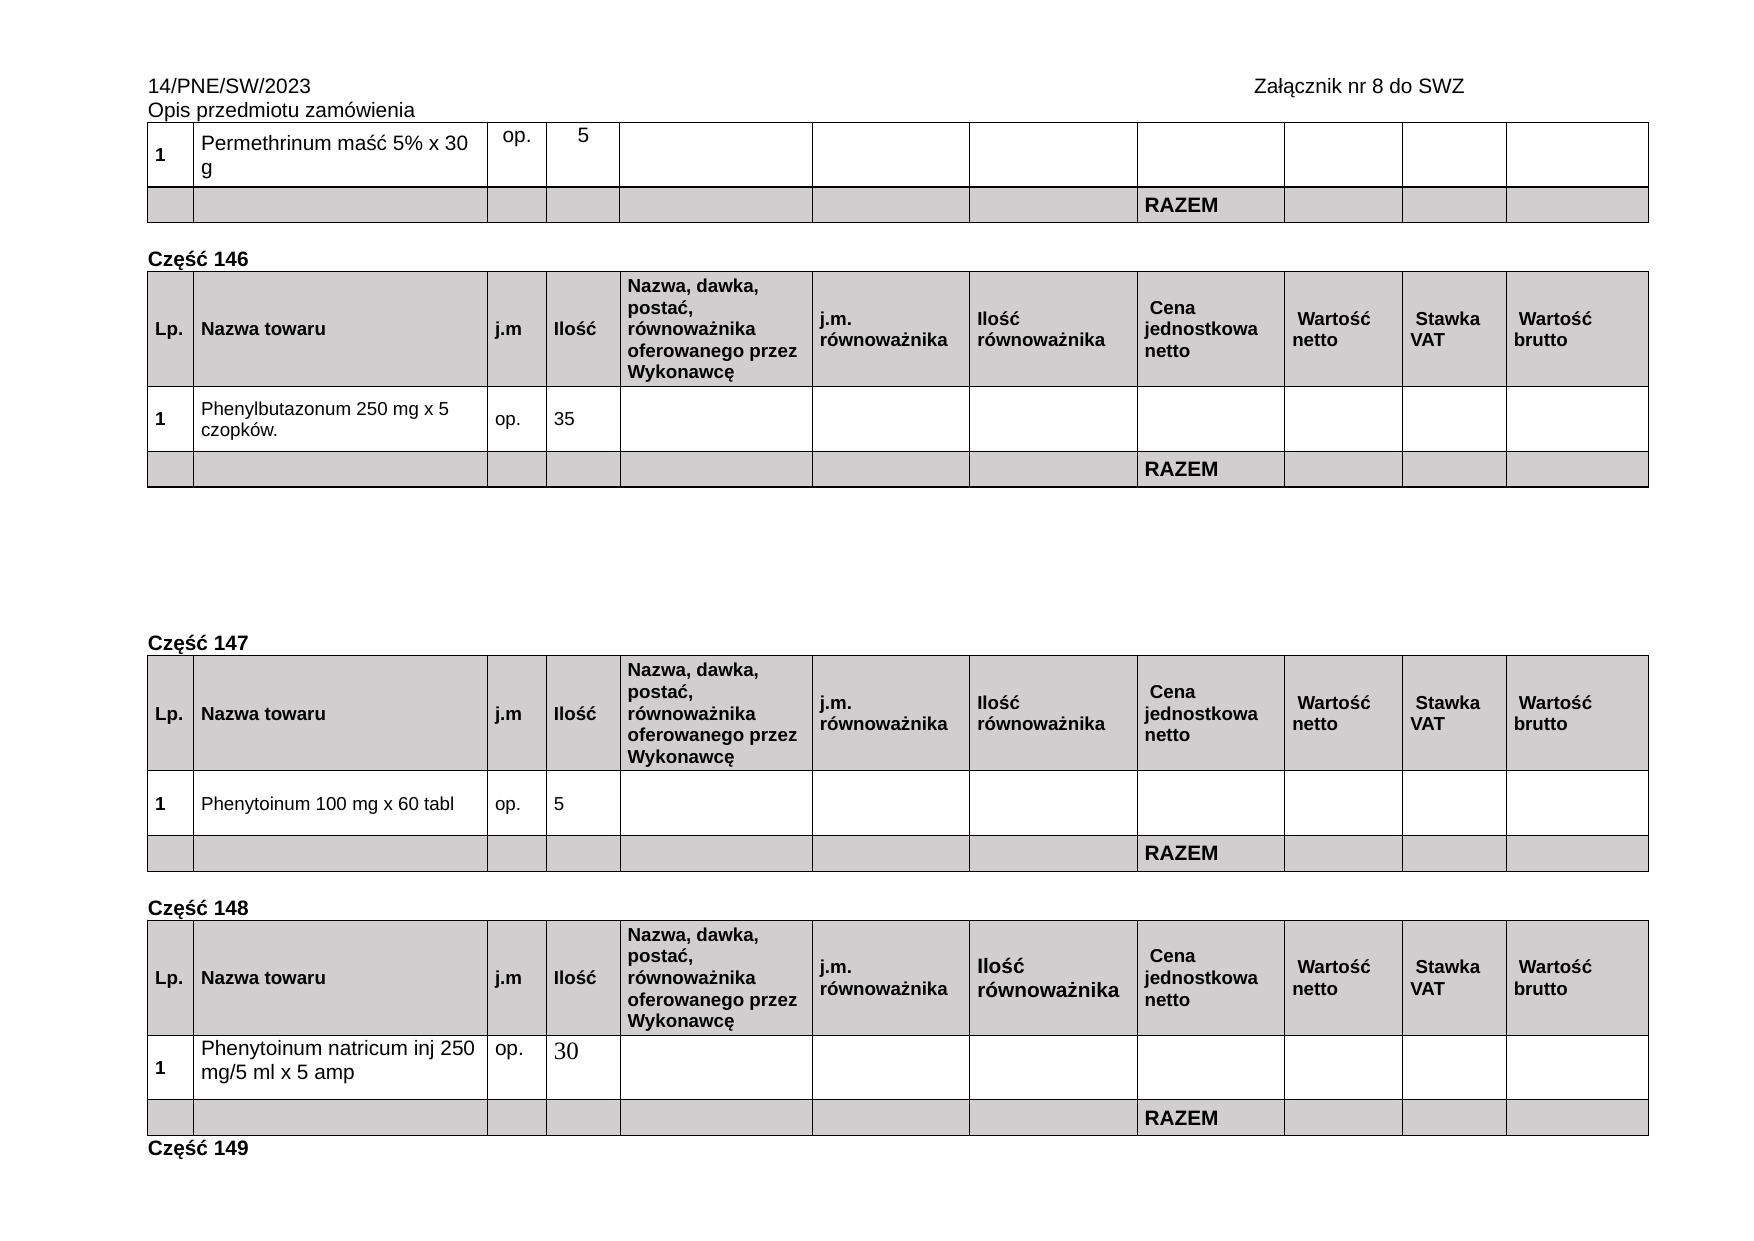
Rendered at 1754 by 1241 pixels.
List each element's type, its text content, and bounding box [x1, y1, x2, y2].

table_cell [1507, 771, 1648, 835]
table_cell [547, 188, 619, 222]
table_header j.m. równoważnika [813, 921, 969, 1035]
table_header Wartość netto [1285, 272, 1402, 386]
table_cell op. [488, 1036, 546, 1099]
table_cell [1285, 452, 1402, 486]
text Część 147 [148, 631, 1606, 655]
table_cell [1138, 123, 1284, 186]
table_cell Phenytoinum 100 mg x 60 tabl [194, 771, 487, 835]
table_header j.m [488, 656, 546, 770]
table_cell [970, 452, 1137, 486]
table_cell Permethrinum maść 5% x 30 g [194, 123, 487, 186]
table_cell [1403, 1100, 1506, 1135]
table_cell Phenylbutazonum 250 mg x 5 czopków. [194, 387, 487, 451]
table_cell op. [488, 387, 546, 451]
table_cell [194, 836, 487, 871]
table_header Nazwa towaru [194, 656, 487, 770]
table_cell 35 [547, 387, 620, 451]
table_cell [194, 1100, 487, 1135]
table_cell RAZEM [1138, 188, 1284, 222]
table_cell 30 [547, 1036, 620, 1099]
table_cell [1403, 188, 1506, 222]
table_cell [813, 1036, 969, 1099]
table_header Ilość równoważnika [970, 656, 1137, 770]
table_cell 5 [547, 123, 619, 186]
table_cell [970, 123, 1137, 186]
table_cell 1 [148, 1036, 193, 1099]
table_cell [1507, 188, 1648, 222]
table_cell [1285, 188, 1402, 222]
table_cell [488, 452, 546, 486]
table_cell op. [488, 123, 546, 186]
table_cell [488, 188, 546, 222]
table_cell [547, 452, 620, 486]
table_header Cena jednostkowa netto [1138, 272, 1284, 386]
table_cell [813, 123, 969, 186]
table_cell [1138, 387, 1284, 451]
table_cell [1403, 452, 1506, 486]
table_cell [813, 452, 969, 486]
table_header Ilość równoważnika [970, 272, 1137, 386]
table_header Cena jednostkowa netto [1138, 656, 1284, 770]
table_cell [813, 188, 969, 222]
table_header j.m [488, 272, 546, 386]
table_cell [1507, 387, 1648, 451]
table_cell [1285, 387, 1402, 451]
table_header Cena jednostkowa netto [1138, 921, 1284, 1035]
table_cell [547, 836, 620, 871]
table_cell [621, 452, 812, 486]
table_cell [621, 771, 812, 835]
table_header Wartość brutto [1507, 656, 1648, 770]
table_cell [621, 836, 812, 871]
table_cell [620, 123, 812, 186]
table_cell [194, 452, 487, 486]
text Część 148 [148, 896, 1606, 919]
table_cell 5 [547, 771, 620, 835]
table_header Lp. [148, 656, 193, 770]
table_cell [813, 771, 969, 835]
table_header Nazwa, dawka, postać, równoważnika oferowanego przez Wykonawcę [621, 921, 812, 1035]
table_header j.m. równoważnika [813, 656, 969, 770]
table_cell [813, 387, 969, 451]
table_header Wartość netto [1285, 656, 1402, 770]
table_cell [488, 836, 546, 871]
table_cell [1507, 452, 1648, 486]
table_header Nazwa, dawka, postać, równoważnika oferowanego przez Wykonawcę [621, 656, 812, 770]
table_header Wartość netto [1285, 921, 1402, 1035]
table_cell [148, 188, 193, 222]
table_header j.m [488, 921, 546, 1035]
table_cell [970, 771, 1137, 835]
table_cell [621, 387, 812, 451]
table_cell [148, 836, 193, 871]
table_cell [1507, 1100, 1648, 1135]
table_header Ilość [547, 656, 620, 770]
text Część 149 [148, 1136, 1606, 1160]
table_header Stawka VAT [1403, 656, 1506, 770]
table_cell [1403, 771, 1506, 835]
table_cell [970, 387, 1137, 451]
table_cell [488, 1100, 546, 1135]
table_header Lp. [148, 921, 193, 1035]
table_cell [1138, 771, 1284, 835]
table_cell [1507, 836, 1648, 871]
table_cell [970, 836, 1137, 871]
table_header Nazwa towaru [194, 272, 487, 386]
table_header Wartość brutto [1507, 921, 1648, 1035]
table_cell [148, 1100, 193, 1135]
table_cell [1285, 1036, 1402, 1099]
table_header Ilość [547, 921, 620, 1035]
table_cell RAZEM [1138, 836, 1284, 871]
table_cell [970, 188, 1137, 222]
text Część 146 [148, 247, 1606, 271]
table_header Nazwa towaru [194, 921, 487, 1035]
table_cell Phenytoinum natricum inj 250 mg/5 ml x 5 amp [194, 1036, 487, 1099]
table_cell [620, 188, 812, 222]
table_header Nazwa, dawka, postać, równoważnika oferowanego przez Wykonawcę [621, 272, 812, 386]
table_header Ilość [547, 272, 620, 386]
table_cell [621, 1036, 812, 1099]
table_cell [1285, 123, 1402, 186]
table_cell 1 [148, 387, 193, 451]
table_cell [1403, 387, 1506, 451]
table_header j.m. równoważnika [813, 272, 969, 386]
table_cell [148, 452, 193, 486]
table_cell [970, 1036, 1137, 1099]
table_cell [1285, 1100, 1402, 1135]
table_cell [1285, 836, 1402, 871]
table_cell [621, 1100, 812, 1135]
table_header Lp. [148, 272, 193, 386]
table_cell [1403, 1036, 1506, 1099]
table_cell [1285, 771, 1402, 835]
table_cell RAZEM [1138, 1100, 1284, 1135]
table_cell [970, 1100, 1137, 1135]
table_cell [547, 1100, 620, 1135]
table_cell [813, 836, 969, 871]
table_cell op. [488, 771, 546, 835]
table_header Wartość brutto [1507, 272, 1648, 386]
table_header Stawka VAT [1403, 272, 1506, 386]
table_cell 1 [148, 123, 193, 186]
table_cell [1507, 1036, 1648, 1099]
table_header Stawka VAT [1403, 921, 1506, 1035]
table_cell RAZEM [1138, 452, 1284, 486]
table_cell [1507, 123, 1648, 186]
table_cell [1403, 123, 1506, 186]
table_cell 1 [148, 771, 193, 835]
table_cell [1138, 1036, 1284, 1099]
table_header Ilość równoważnika [970, 921, 1137, 1035]
table_cell [813, 1100, 969, 1135]
table_cell [1403, 836, 1506, 871]
table_cell [194, 188, 487, 222]
